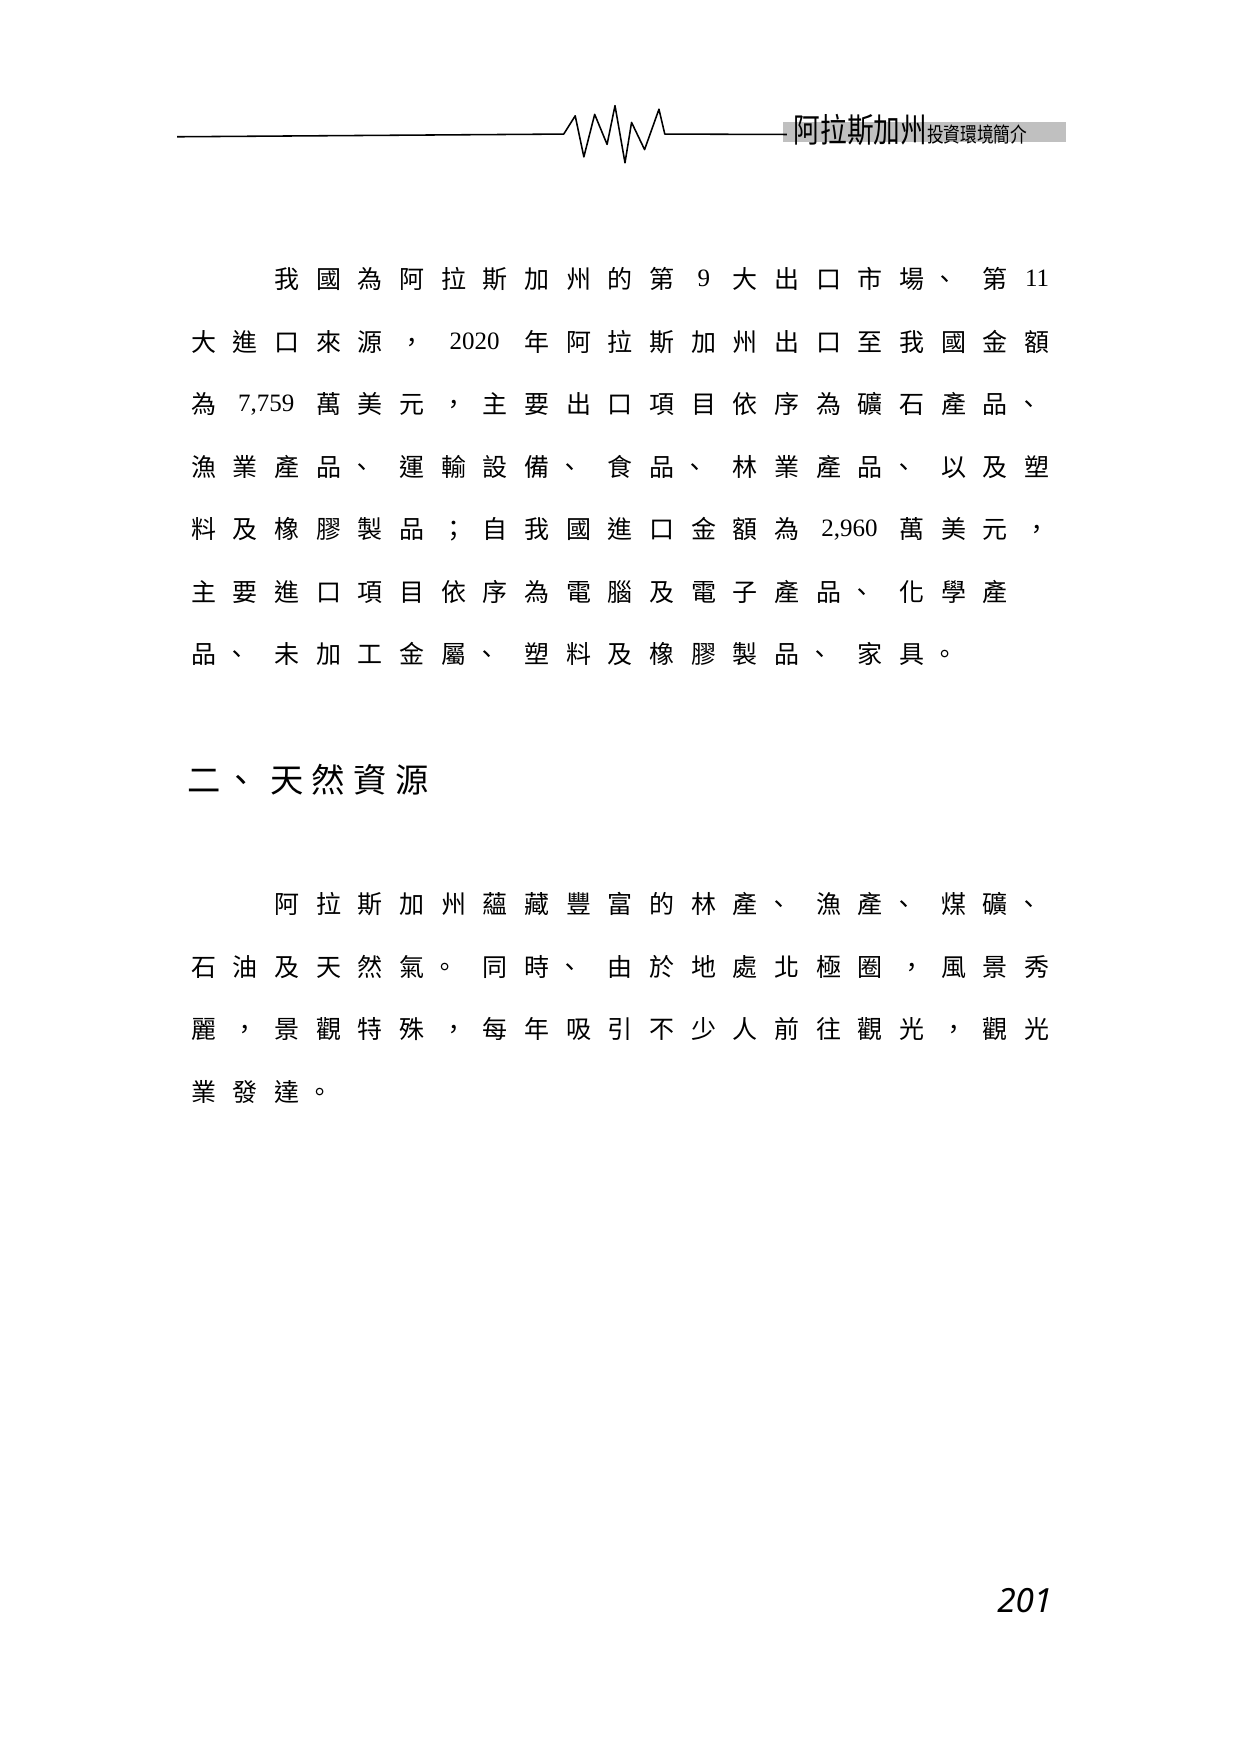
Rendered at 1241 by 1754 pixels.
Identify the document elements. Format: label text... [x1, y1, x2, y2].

text 阿拉斯加州蘊藏豐富的林產、漁產、煤礦、石油及天然氣。同時、由於地處北極圈，風景秀麗，景觀特殊，每年吸引不少人前往觀光，觀光業發達。 [183, 861, 1058, 1111]
text 我國為阿拉斯加州的第9大出口市場、第11大進口來源，2020年阿拉斯加州出口至我國金額為7,759萬美元，主要出口項目依序為礦石產品、漁業產品、運輸設備、食品、林業產品、以及塑料及橡膠製品；自我國進口金額為2,960萬美元，主要進口項目依序為電腦及電子產品、化學產品、未加工金屬、塑料及橡膠製品、家具。 [183, 236, 1058, 674]
text 二、天然資源 [183, 736, 1058, 799]
